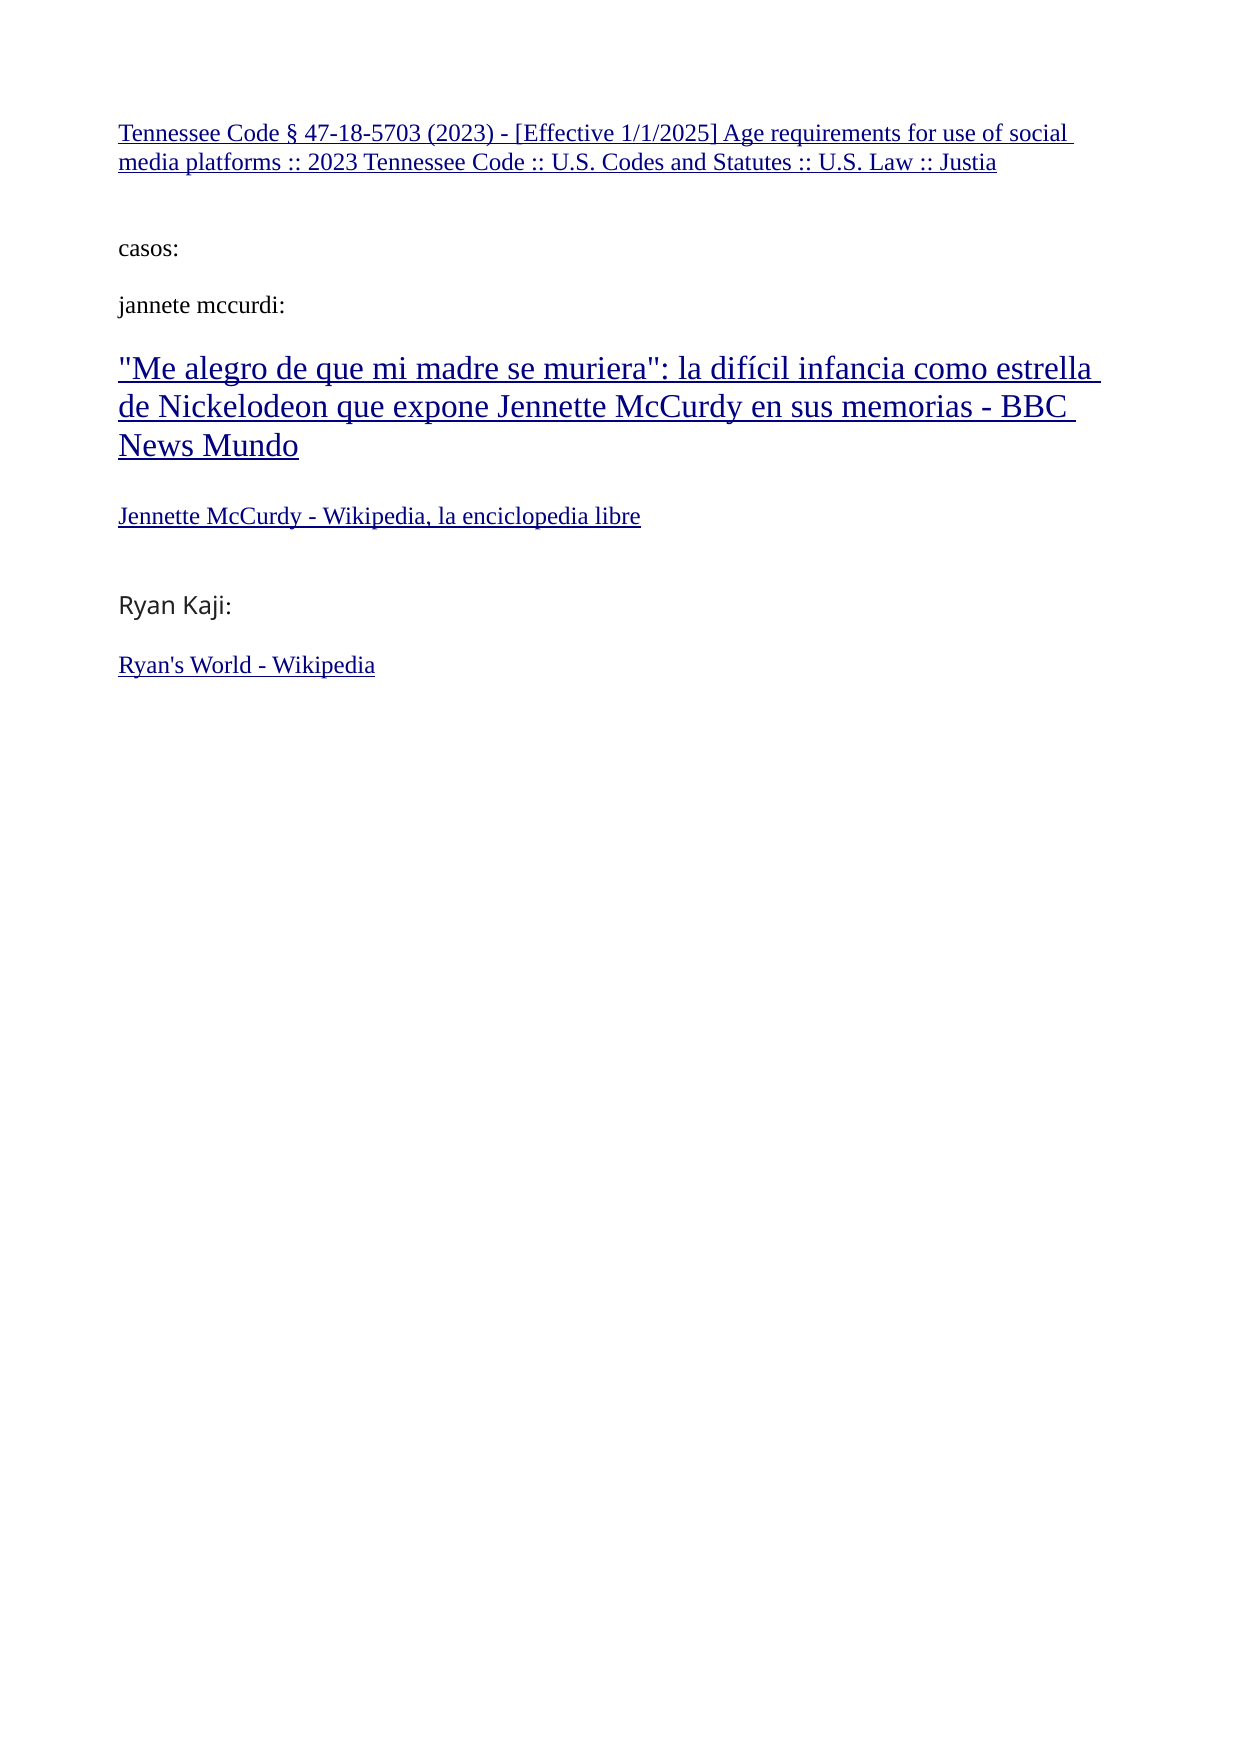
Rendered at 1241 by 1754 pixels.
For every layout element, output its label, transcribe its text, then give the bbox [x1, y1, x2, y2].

text casos: [118, 233, 1122, 262]
text Ryan's World - Wikipedia [118, 651, 1122, 679]
text Ryan Kaji: [118, 588, 1122, 622]
text Tennessee Code § 47-18-5703 (2023) - [Effective 1/1/2025] Age requirements for use of social media platforms :: 2023 Tennessee Code :: U.S. Codes and Statutes :: U.S. Law :: Justia [118, 118, 1122, 176]
text "Me alegro de que mi madre se muriera": la difícil infancia como estrella de Nickelodeon que expone Jennette McCurdy en sus memorias - BBC News Mundo [118, 348, 1122, 463]
text Jennette McCurdy - Wikipedia, la enciclopedia libre [118, 501, 1122, 530]
text jannete mccurdi: [118, 291, 1122, 319]
